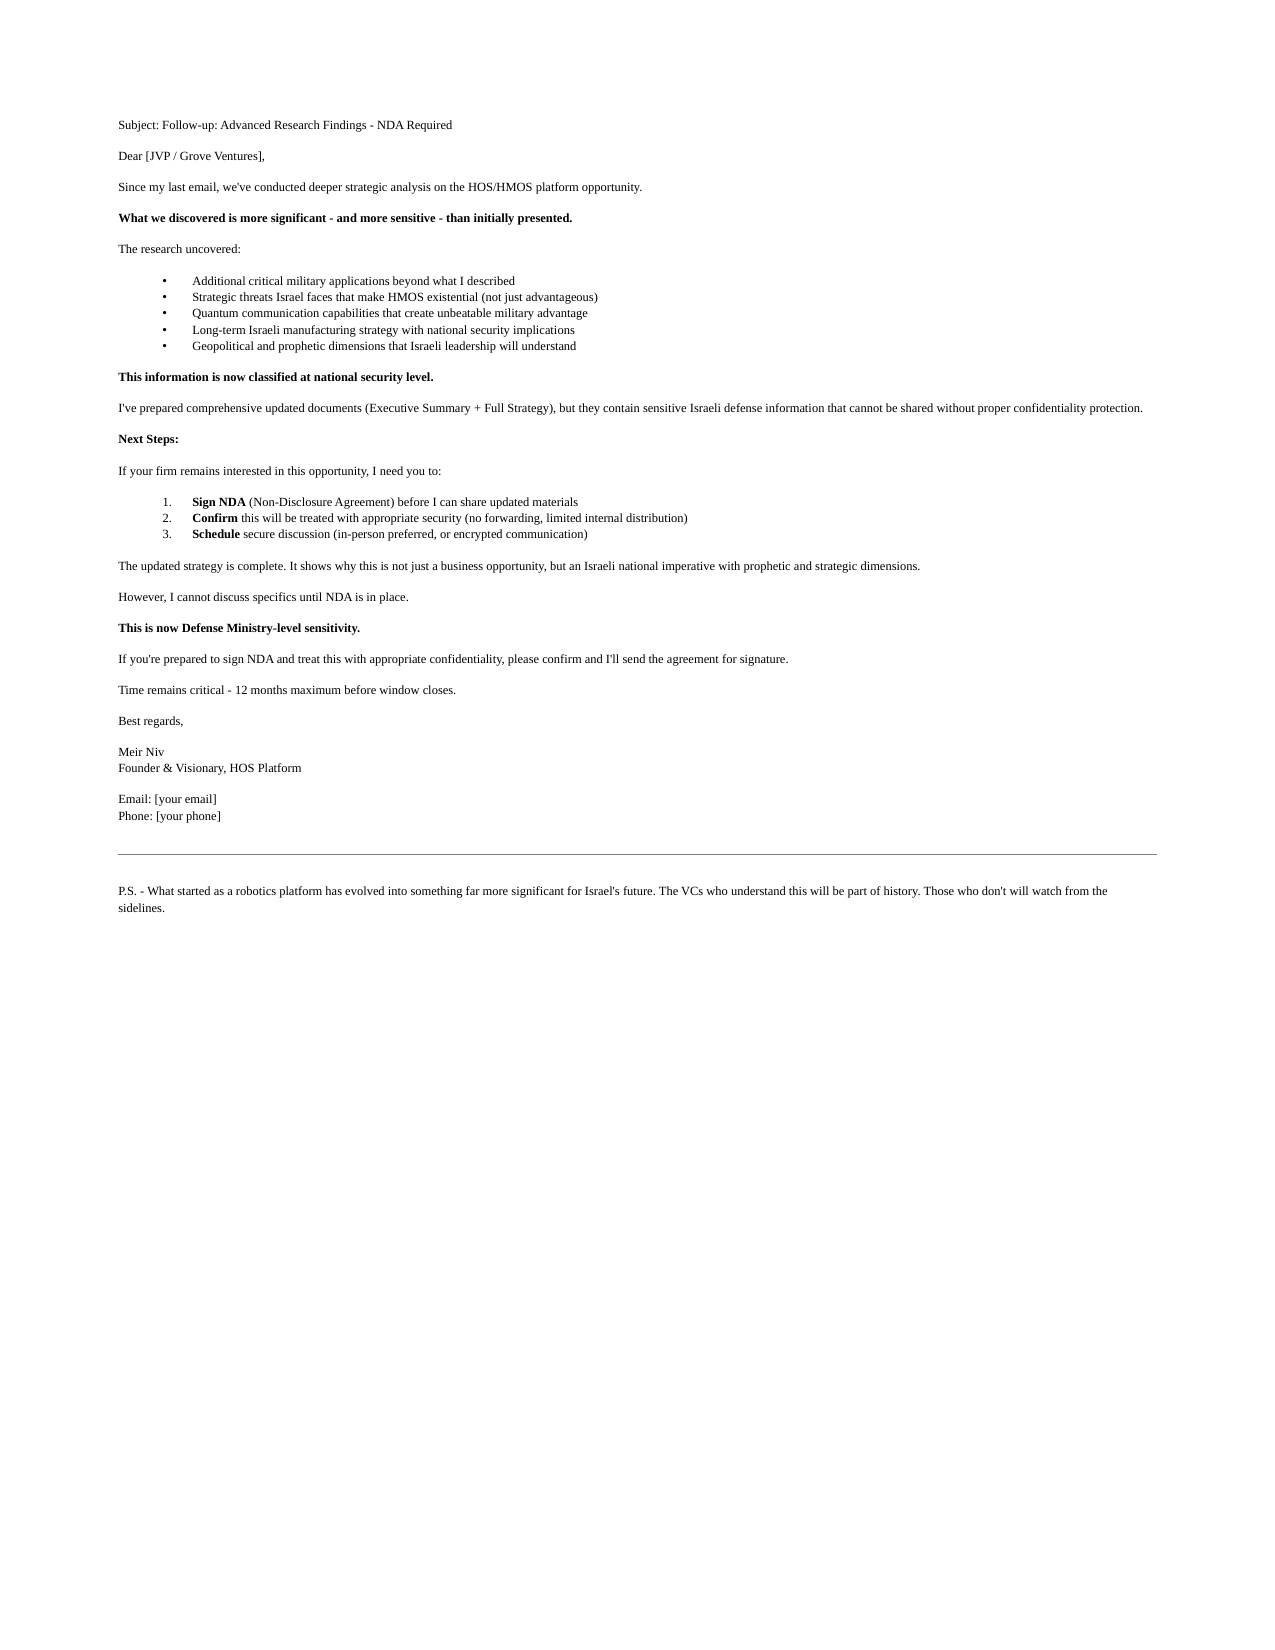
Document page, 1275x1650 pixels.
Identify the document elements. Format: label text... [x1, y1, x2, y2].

text I've prepared comprehensive updated documents (Executive Summary + Full Strategy), but they contain sensitive Israeli defense information that cannot be shared without proper confidentiality protection. [118, 401, 1157, 416]
text Best regards, [118, 713, 1157, 728]
text Time remains critical - 12 months maximum before window closes. [118, 682, 1157, 697]
text The research uncovered: [118, 242, 1157, 257]
text However, I cannot discuss specifics until NDA is in place. [118, 589, 1157, 604]
list Long-term Israeli manufacturing strategy with national security implications [162, 323, 1157, 337]
list Quantum communication capabilities that create unbeatable military advantage [162, 306, 1157, 321]
list Strategic threats Israel faces that make HMOS existential (not just advantageous) [162, 290, 1157, 304]
list Sign NDA (Non-Disclosure Agreement) before I can share updated materials [162, 494, 1157, 509]
text Email: [your email] Phone: [your phone] [118, 792, 1157, 823]
text Next Steps: [118, 432, 1157, 447]
text Since my last email, we've conducted deeper strategic analysis on the HOS/HMOS platform opportunity. [118, 180, 1157, 194]
text P.S. - What started as a robotics platform has evolved into something far more significant for Israel's future. The VCs who understand this will be part of history. Those who don't will watch from the sidelines. [118, 884, 1157, 915]
text If you're prepared to sign NDA and treat this with appropriate confidentiality, please confirm and I'll send the agreement for signature. [118, 651, 1157, 666]
list Geopolitical and prophetic dimensions that Israeli leadership will understand [162, 339, 1157, 353]
text The updated strategy is complete. It shows why this is not just a business opportunity, but an Israeli national imperative with prophetic and strategic dimensions. [118, 558, 1157, 573]
list Confirm this will be treated with appropriate security (no forwarding, limited internal distribution) [162, 511, 1157, 525]
list Schedule secure discussion (in-person preferred, or encrypted communication) [162, 527, 1157, 542]
text Dear [JVP / Grove Ventures], [118, 149, 1157, 163]
text Subject: Follow-up: Advanced Research Findings - NDA Required [118, 118, 1157, 132]
text What we discovered is more significant - and more sensitive - than initially presented. [118, 211, 1157, 226]
text If your firm remains interested in this opportunity, I need you to: [118, 463, 1157, 478]
text This information is now classified at national security level. [118, 370, 1157, 384]
text This is now Defense Ministry-level sensitivity. [118, 620, 1157, 635]
list Additional critical military applications beyond what I described [162, 273, 1157, 288]
text Meir Niv Founder & Visionary, HOS Platform [118, 744, 1157, 775]
